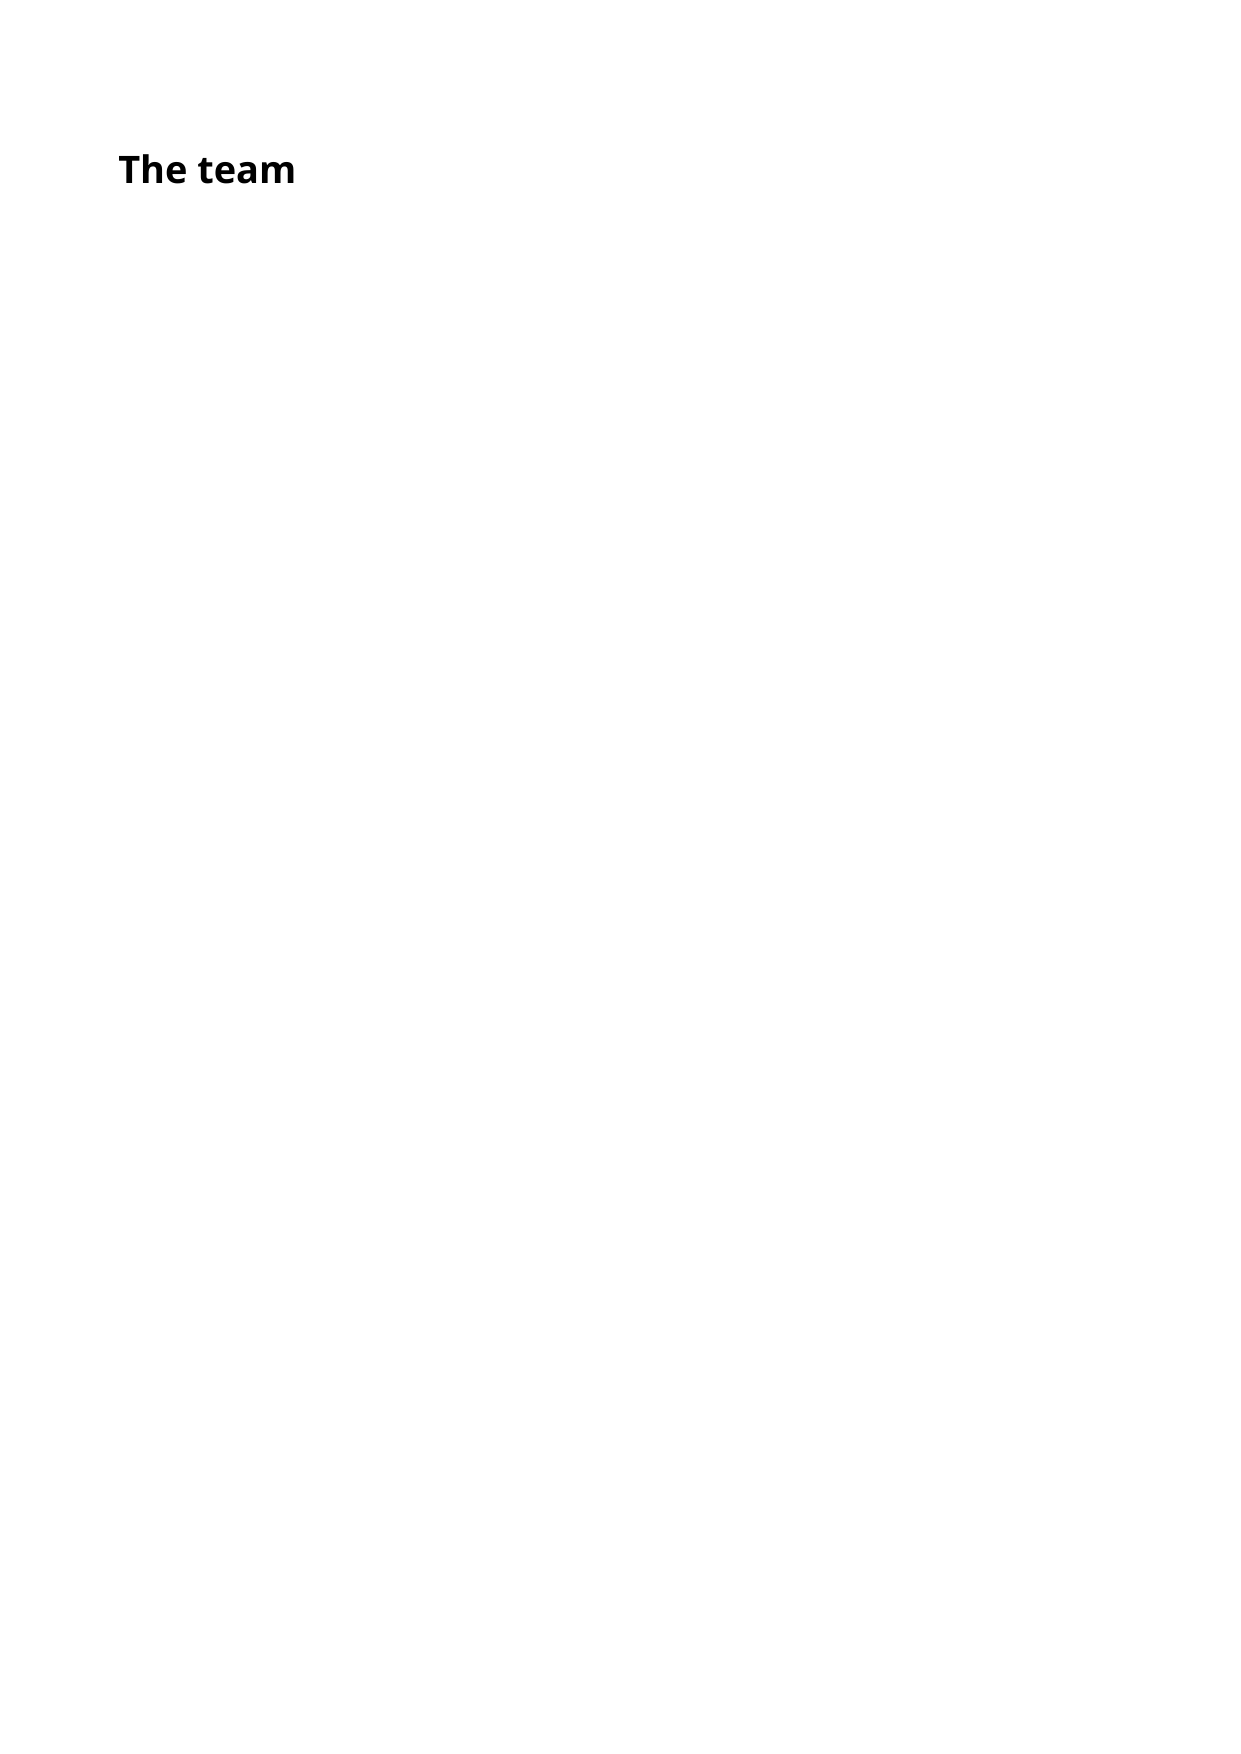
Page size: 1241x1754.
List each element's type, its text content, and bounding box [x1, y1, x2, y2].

subtitle The team [118, 143, 1122, 195]
